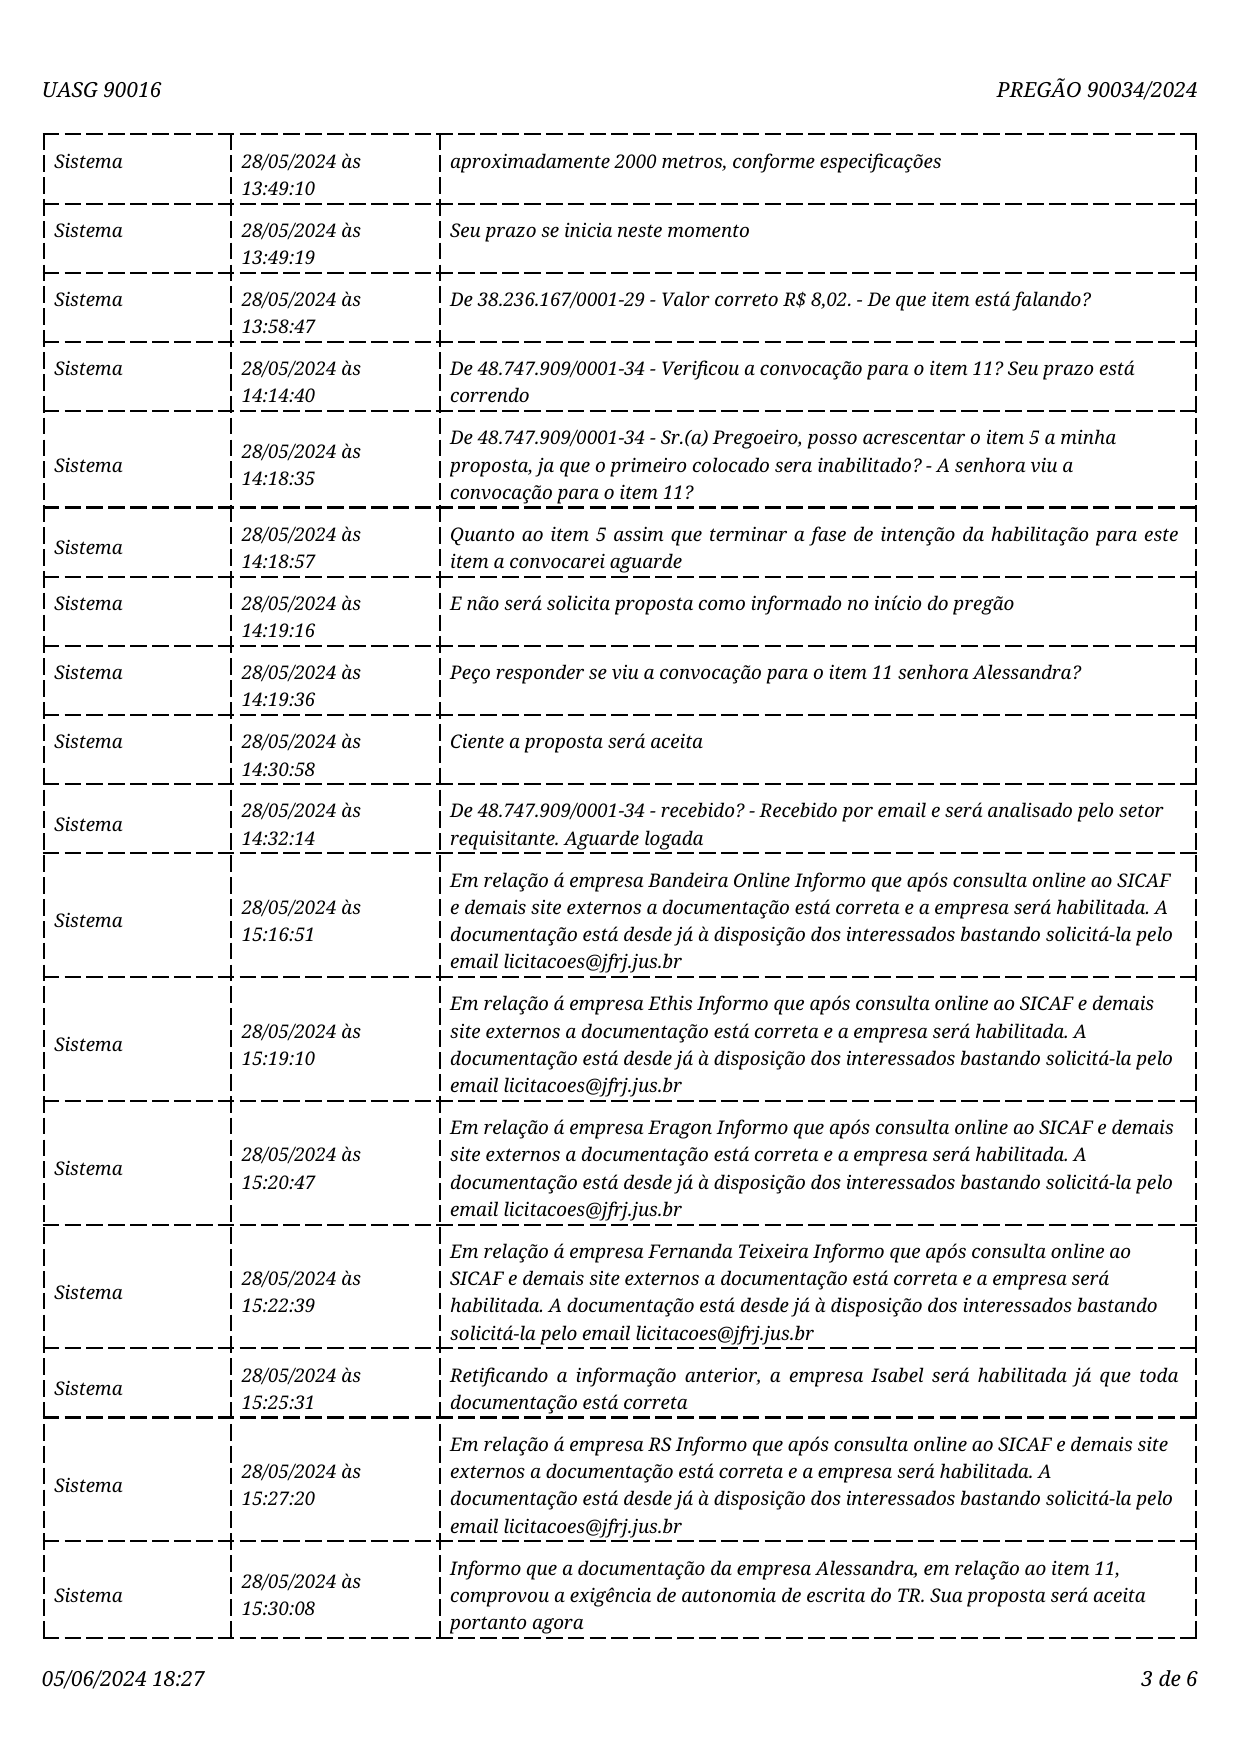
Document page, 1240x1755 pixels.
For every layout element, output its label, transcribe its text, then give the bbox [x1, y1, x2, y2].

table_cell Quanto ao item 5 assim que terminar a fase de intenção da habilitação para este item a convocarei aguarde [440, 506, 1196, 576]
table_cell Sistema [44, 203, 231, 272]
table_cell E não será solicita proposta como informado no início do pregão [440, 576, 1196, 645]
table_cell Sistema [44, 576, 231, 645]
table_cell 28/05/2024 às 15:30:08 [231, 1540, 439, 1637]
table_cell Seu prazo se inicia neste momento [440, 203, 1196, 272]
table_cell 28/05/2024 às 15:25:31 [231, 1347, 439, 1416]
table_cell Sistema [44, 976, 231, 1100]
table_cell Sistema [44, 506, 231, 576]
table_cell Informo que a documentação da empresa Alessandra, em relação ao item 11, comprovou a exigência de autonomia de escrita do TR. Sua proposta será aceita portanto agora [440, 1540, 1196, 1637]
table_cell Peço responder se viu a convocação para o item 11 senhora Alessandra? [440, 645, 1196, 714]
table_cell Em relação á empresa Bandeira Online Informo que após consulta online ao SICAF e demais site externos a documentação está correta e a empresa será habilitada. A documentação está desde já à disposição dos interessados bastando solicitá-la pelo email licitacoes@jfrj.jus.br [440, 852, 1196, 976]
table_cell Em relação á empresa Ethis Informo que após consulta online ao SICAF e demais site externos a documentação está correta e a empresa será habilitada. A documentação está desde já à disposição dos interessados bastando solicitá-la pelo email licitacoes@jfrj.jus.br [440, 976, 1196, 1100]
table_cell Sistema [44, 272, 231, 341]
table_cell 28/05/2024 às 14:19:36 [231, 645, 439, 714]
table_cell Sistema [44, 1416, 231, 1540]
table_cell De 48.747.909/0001-34 - Verificou a convocação para o item 11? Seu prazo está correndo [440, 341, 1196, 410]
table_cell Sistema [44, 645, 231, 714]
table_cell 28/05/2024 às 15:20:47 [231, 1100, 439, 1223]
table_cell Retificando a informação anterior, a empresa Isabel será habilitada já que toda documentação está correta [440, 1347, 1196, 1416]
table_cell 28/05/2024 às 15:27:20 [231, 1416, 439, 1540]
table_cell Sistema [44, 341, 231, 410]
table_header 28/05/2024 às 13:49:10 [231, 133, 439, 202]
table_cell Em relação á empresa Fernanda Teixeira Informo que após consulta online ao SICAF e demais site externos a documentação está correta e a empresa será habilitada. A documentação está desde já à disposição dos interessados bastando solicitá-la pelo email licitacoes@jfrj.jus.br [440, 1224, 1196, 1347]
table_cell De 48.747.909/0001-34 - recebido? - Recebido por email e será analisado pelo setor requisitante. Aguarde logada [440, 783, 1196, 852]
table_header aproximadamente 2000 metros, conforme especificações [440, 133, 1196, 202]
table_cell 28/05/2024 às 15:22:39 [231, 1224, 439, 1347]
table_cell Sistema [44, 410, 231, 506]
table_cell 28/05/2024 às 14:18:35 [231, 410, 439, 506]
table_cell Sistema [44, 1347, 231, 1416]
table_cell 28/05/2024 às 14:18:57 [231, 506, 439, 576]
table_cell De 38.236.167/0001-29 - Valor correto R$ 8,02. - De que item está falando? [440, 272, 1196, 341]
table_cell 28/05/2024 às 15:19:10 [231, 976, 439, 1100]
table_cell 28/05/2024 às 14:14:40 [231, 341, 439, 410]
table_cell Sistema [44, 852, 231, 976]
table_cell 28/05/2024 às 15:16:51 [231, 852, 439, 976]
table_cell 28/05/2024 às 14:32:14 [231, 783, 439, 852]
table_cell 28/05/2024 às 14:30:58 [231, 714, 439, 783]
table_cell 28/05/2024 às 14:19:16 [231, 576, 439, 645]
table_cell 28/05/2024 às 13:58:47 [231, 272, 439, 341]
table_cell Sistema [44, 783, 231, 852]
table_cell Sistema [44, 714, 231, 783]
table_cell Sistema [44, 1100, 231, 1223]
table_cell Em relação á empresa RS Informo que após consulta online ao SICAF e demais site externos a documentação está correta e a empresa será habilitada. A documentação está desde já à disposição dos interessados bastando solicitá-la pelo email licitacoes@jfrj.jus.br [440, 1416, 1196, 1540]
table_cell Em relação á empresa Eragon Informo que após consulta online ao SICAF e demais site externos a documentação está correta e a empresa será habilitada. A documentação está desde já à disposição dos interessados bastando solicitá-la pelo email licitacoes@jfrj.jus.br [440, 1100, 1196, 1223]
table_cell Sistema [44, 1540, 231, 1637]
table_cell Sistema [44, 1224, 231, 1347]
table_cell De 48.747.909/0001-34 - Sr.(a) Pregoeiro, posso acrescentar o item 5 a minha proposta, ja que o primeiro colocado sera inabilitado? - A senhora viu a convocação para o item 11? [440, 410, 1196, 506]
table_header Sistema [44, 133, 231, 202]
table_cell Ciente a proposta será aceita [440, 714, 1196, 783]
table_cell 28/05/2024 às 13:49:19 [231, 203, 439, 272]
